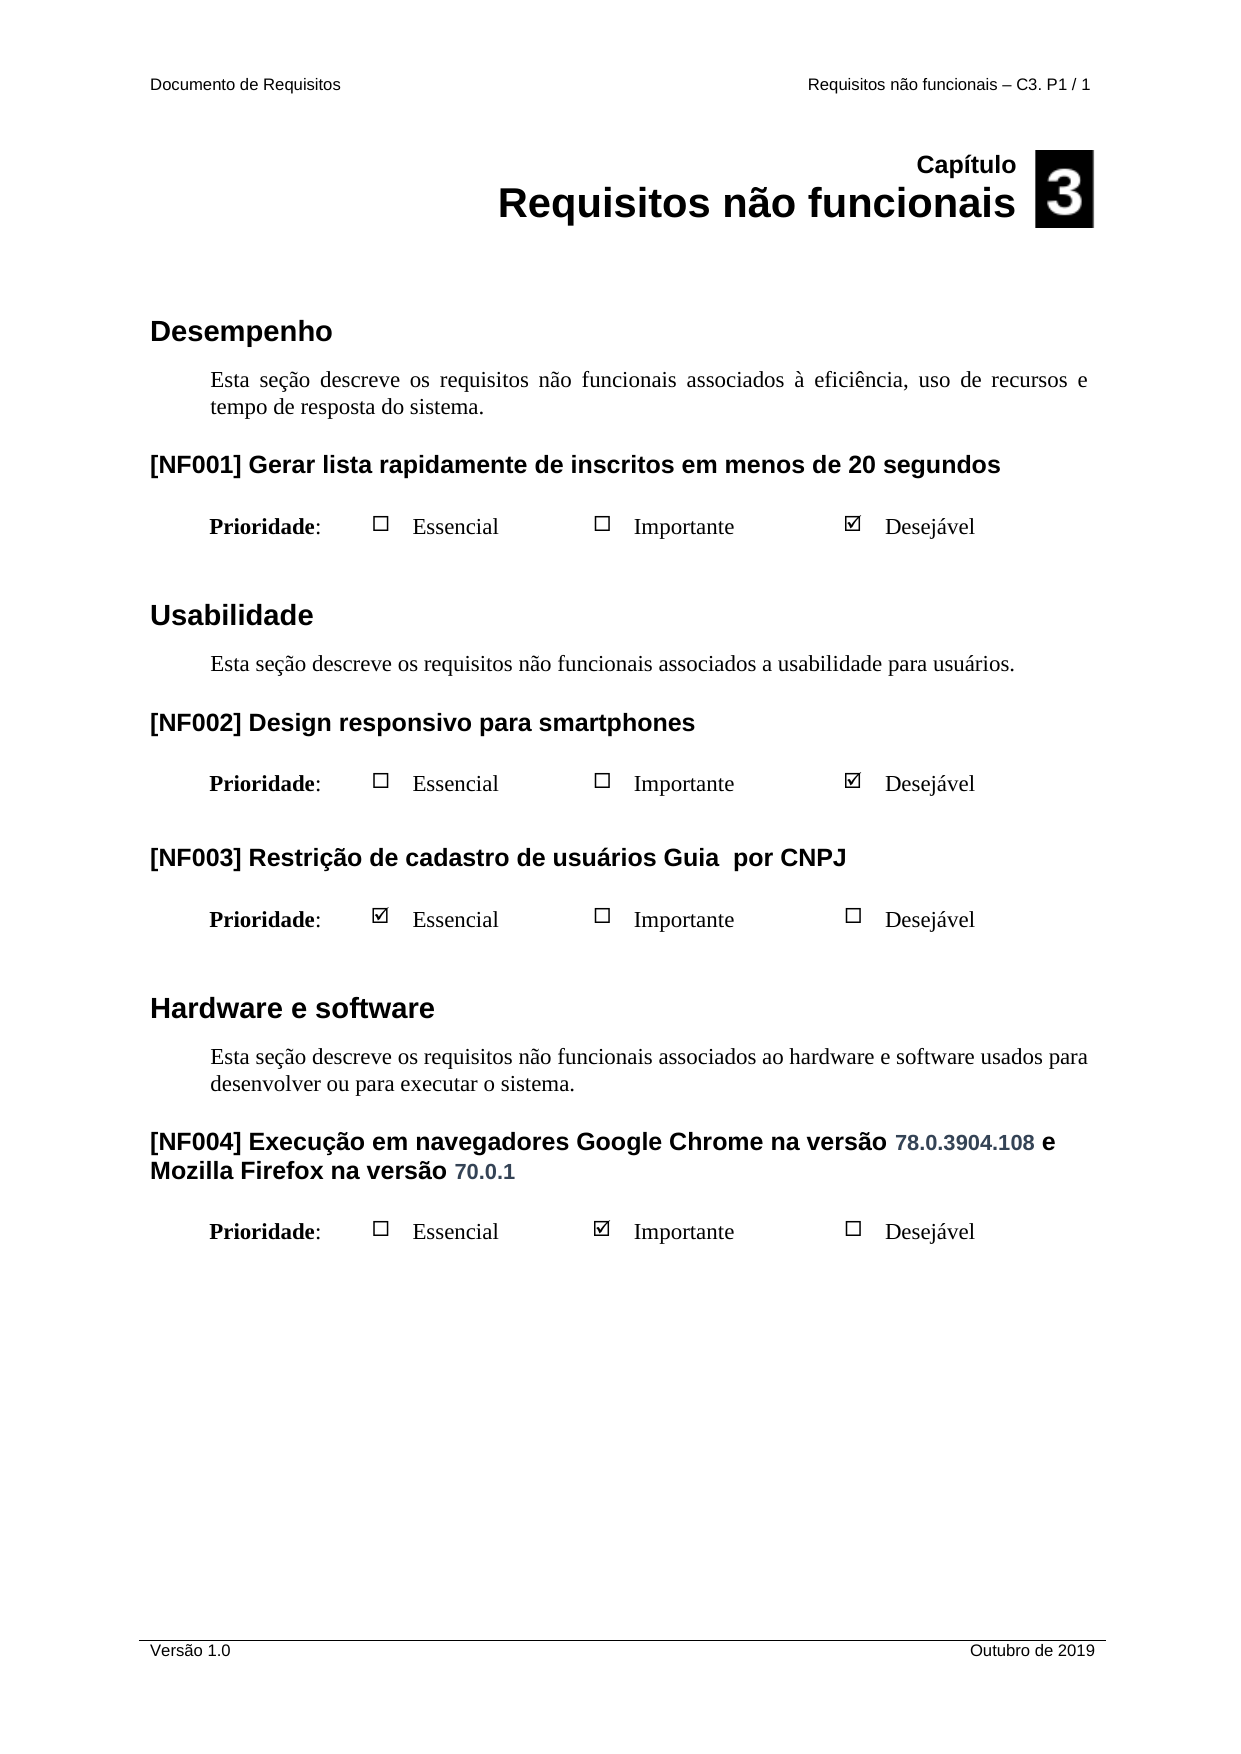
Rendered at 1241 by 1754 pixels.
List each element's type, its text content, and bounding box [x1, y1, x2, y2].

table_header Desejável [874, 1197, 1017, 1266]
text [NF003] Restrição de cadastro de usuários Guia por CNPJ [150, 843, 1090, 872]
subtitle Hardware e software [150, 991, 1090, 1024]
subtitle Desempenho [150, 314, 1090, 348]
table_header  [578, 749, 622, 818]
table_header  [578, 885, 622, 953]
table_header  [829, 749, 873, 818]
table_header Prioridade: [194, 749, 357, 818]
table_header Prioridade: [194, 492, 357, 561]
text [NF004] Execução em navegadores Google Chrome na versão 78.0.3904.108 e Mozilla Firefox na versão 70.0.1 [150, 1127, 1090, 1185]
table_header Importante [623, 749, 829, 818]
table_header  [829, 1197, 873, 1266]
text [NF001] Gerar lista rapidamente de inscritos em menos de 20 segundos [150, 450, 1090, 479]
table_header Importante [623, 1197, 829, 1266]
table_header  [357, 492, 401, 561]
table_header  [578, 492, 622, 561]
table_header Desejável [874, 749, 1017, 818]
table_header Prioridade: [194, 885, 357, 953]
table_header Importante [623, 492, 829, 561]
table_header  [829, 492, 873, 561]
table_header Prioridade: [194, 1197, 357, 1266]
table_header Essencial [401, 1197, 578, 1266]
table_header Desejável [874, 885, 1017, 953]
subtitle Requisitos não funcionais [150, 179, 1035, 227]
table_header  [357, 749, 401, 818]
text Capítulo [150, 150, 1035, 179]
table_header  [357, 1197, 401, 1266]
text Esta seção descreve os requisitos não funcionais associados ao hardware e software usados para desenvolver ou para executar o sistema. [210, 1043, 1090, 1096]
text Esta seção descreve os requisitos não funcionais associados a usabilidade para usuários. [210, 650, 1090, 677]
table_header  [357, 885, 401, 953]
table_header Importante [623, 885, 829, 953]
text Esta seção descreve os requisitos não funcionais associados à eficiência, uso de recursos e tempo de resposta do sistema. [210, 366, 1090, 419]
table_header Essencial [401, 885, 578, 953]
table_header Essencial [401, 492, 578, 561]
table_header Essencial [401, 749, 578, 818]
subtitle Usabilidade [150, 598, 1090, 632]
table_header  [578, 1197, 622, 1266]
text [NF002] Design responsivo para smartphones [150, 708, 1090, 737]
table_header Desejável [874, 492, 1017, 561]
table_header  [829, 885, 873, 953]
